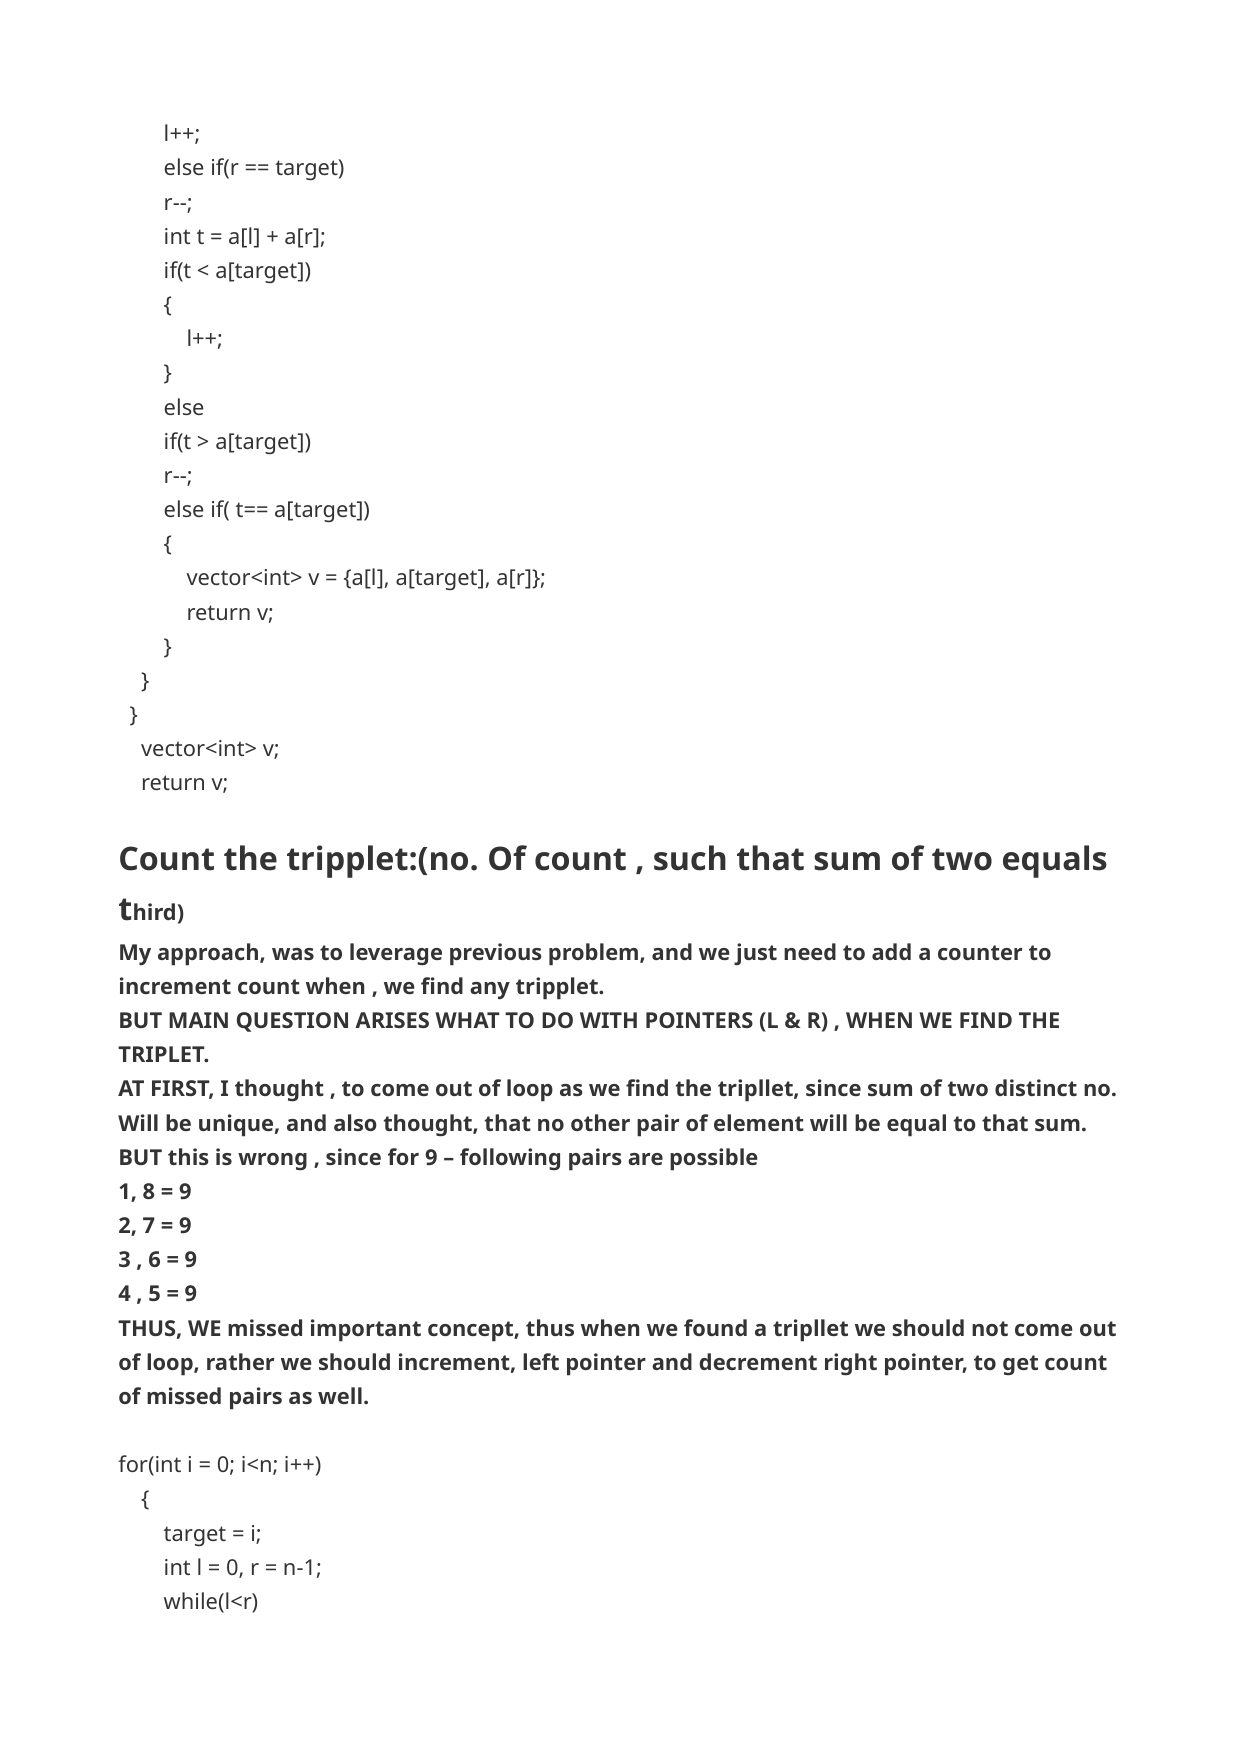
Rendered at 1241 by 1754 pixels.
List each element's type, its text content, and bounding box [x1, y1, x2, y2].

text { [118, 1483, 1122, 1513]
text } [118, 699, 1122, 729]
text BUT MAIN QUESTION ARISES WHAT TO DO WITH POINTERS (L & R) , WHEN WE FIND THE TRIPLET. [118, 1005, 1122, 1069]
text Count the tripplet:(no. Of count , such that sum of two equals third) [118, 836, 1122, 930]
text l++; [118, 323, 1122, 353]
text if(t < a[target]) [118, 255, 1122, 284]
text BUT this is wrong , since for 9 – following pairs are possible [118, 1142, 1122, 1171]
text else if(r == target) [118, 152, 1122, 182]
text int t = a[l] + a[r]; [118, 221, 1122, 250]
text } [118, 631, 1122, 660]
text } [118, 357, 1122, 387]
text 3 , 6 = 9 [118, 1244, 1122, 1274]
text 2, 7 = 9 [118, 1210, 1122, 1240]
text else [118, 391, 1122, 421]
text vector<int> v = {a[l], a[target], a[r]}; [118, 562, 1122, 592]
text for(int i = 0; i<n; i++) [118, 1449, 1122, 1479]
text AT FIRST, I thought , to come out of loop as we find the tripllet, since sum of two distinct no. Will be unique, and also thought, that no other pair of element will be equal to that sum. [118, 1073, 1122, 1137]
text } [118, 665, 1122, 694]
text while(l<r) [118, 1586, 1122, 1616]
text 1, 8 = 9 [118, 1176, 1122, 1206]
text 4 , 5 = 9 [118, 1278, 1122, 1308]
text r--; [118, 186, 1122, 216]
text My approach, was to leverage previous problem, and we just need to add a counter to increment count when , we find any tripplet. [118, 937, 1122, 1001]
text if(t > a[target]) [118, 426, 1122, 455]
text vector<int> v; [118, 733, 1122, 763]
text l++; [118, 118, 1122, 148]
text { [118, 289, 1122, 319]
text int l = 0, r = n-1; [118, 1552, 1122, 1581]
text return v; [118, 767, 1122, 797]
text target = i; [118, 1517, 1122, 1547]
text else if( t== a[target]) [118, 494, 1122, 524]
text r--; [118, 460, 1122, 489]
text THUS, WE missed important concept, thus when we found a tripllet we should not come out of loop, rather we should increment, left pointer and decrement right pointer, to get count of missed pairs as well. [118, 1312, 1122, 1411]
text return v; [118, 596, 1122, 626]
text { [118, 528, 1122, 558]
